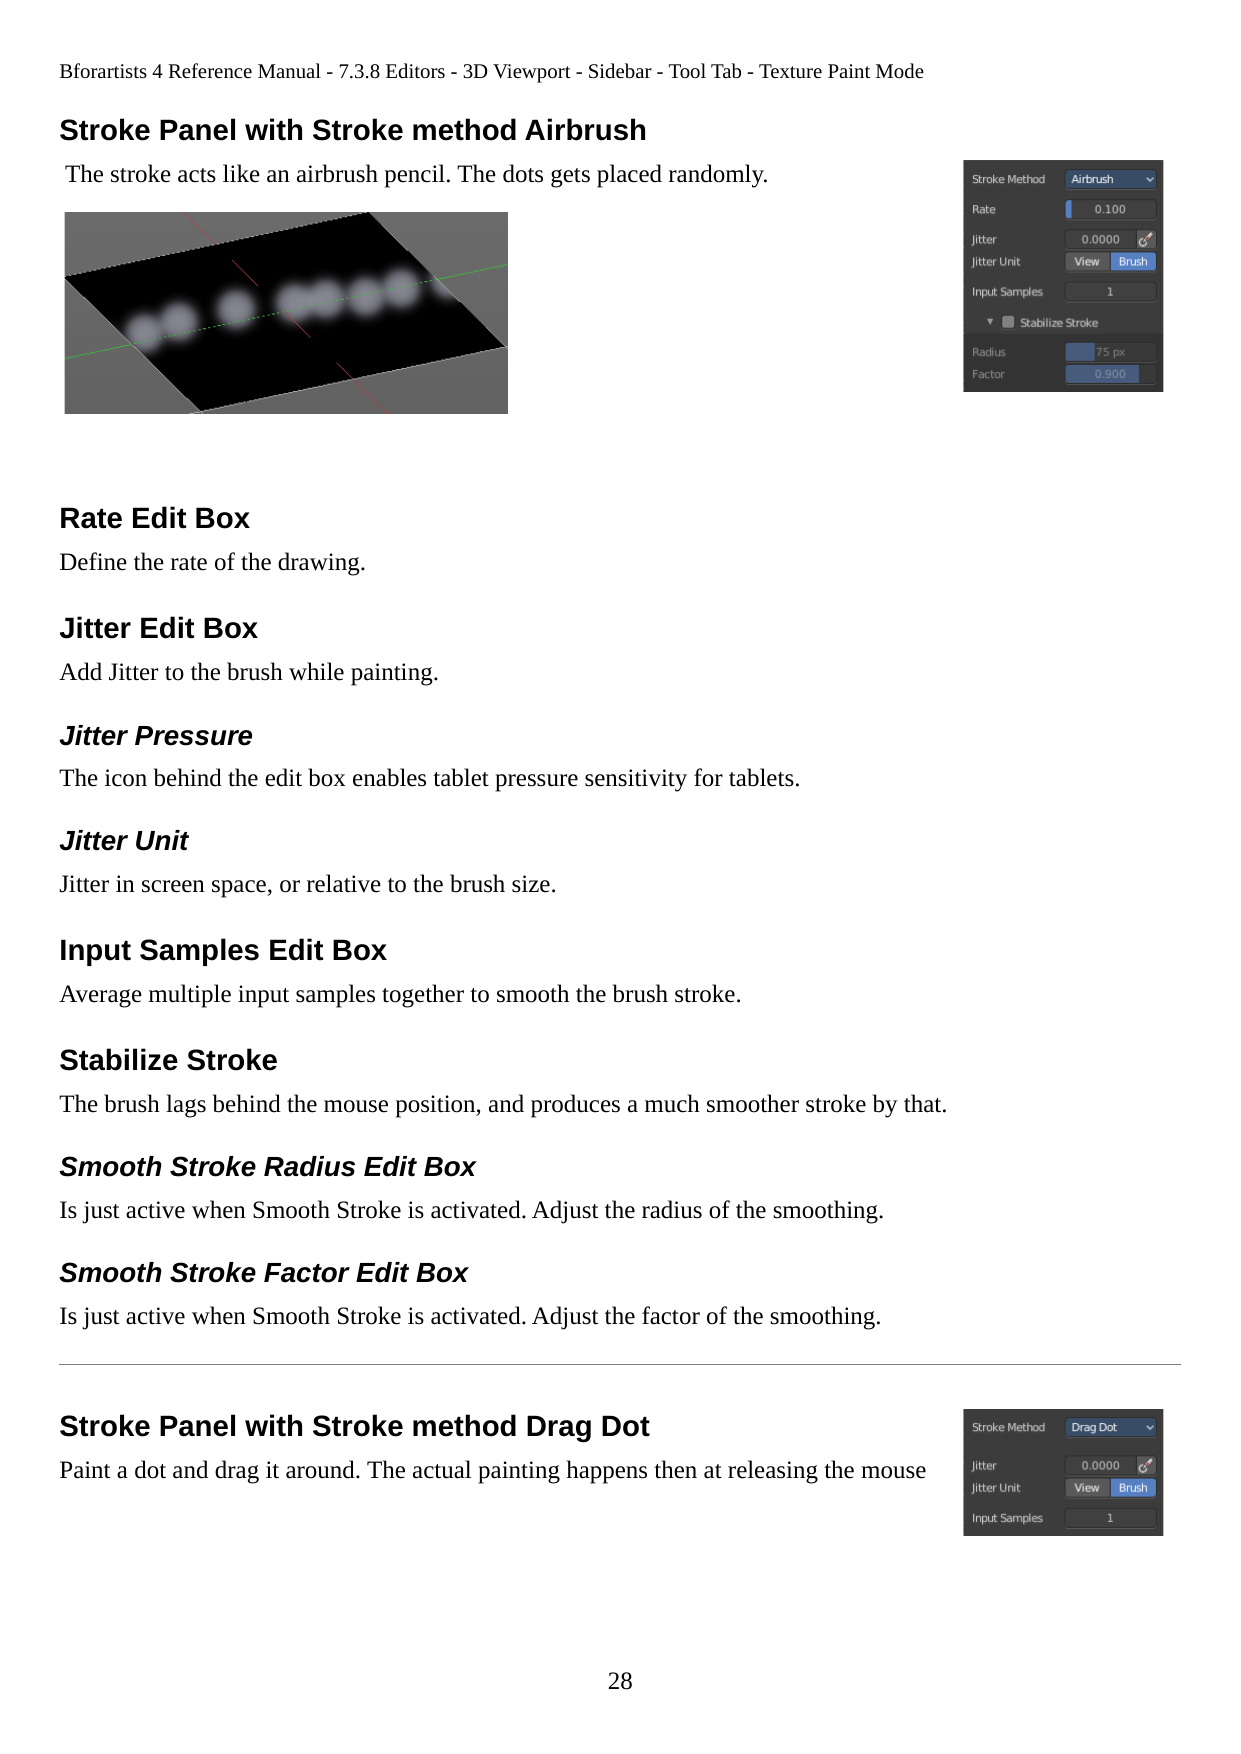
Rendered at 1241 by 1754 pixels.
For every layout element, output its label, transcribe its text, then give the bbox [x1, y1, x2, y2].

subtitle Jitter Edit Box [59, 611, 1181, 645]
text The stroke acts like an airbrush pencil. The dots gets placed randomly. [59, 159, 1181, 188]
text Is just active when Smooth Stroke is activated. Adjust the factor of the smoothing. [59, 1301, 1181, 1329]
text The icon behind the edit box enables tablet pressure sensitivity for tablets. [59, 763, 1181, 792]
subtitle Stroke Panel with Stroke method Airbrush [59, 113, 1181, 146]
subtitle Stabilize Stroke [59, 1043, 1181, 1076]
picture [64, 212, 508, 414]
text The brush lags behind the mouse position, and produces a much smoother stroke by that. [59, 1089, 1181, 1118]
text Average multiple input samples together to smooth the brush stroke. [59, 979, 1181, 1008]
subtitle Jitter Pressure [59, 719, 1181, 751]
picture [963, 1409, 1164, 1536]
subtitle Rate Edit Box [59, 501, 1181, 535]
subtitle Smooth Stroke Radius Edit Box [59, 1151, 1181, 1182]
subtitle Smooth Stroke Factor Edit Box [59, 1256, 1181, 1288]
text Add Jitter to the brush while painting. [59, 657, 1181, 686]
text Define the rate of the drawing. [59, 547, 1181, 576]
text Paint a dot and drag it around. The actual painting happens then at releasing the mouse [59, 1455, 963, 1484]
subtitle Stroke Panel with Stroke method Drag Dot [59, 1409, 963, 1442]
subtitle Input Samples Edit Box [59, 933, 1181, 967]
subtitle Jitter Unit [59, 825, 1181, 857]
text Is just active when Smooth Stroke is activated. Adjust the radius of the smoothing. [59, 1195, 1181, 1224]
picture [963, 160, 1164, 392]
text Jitter in screen space, or relative to the brush size. [59, 869, 1181, 898]
